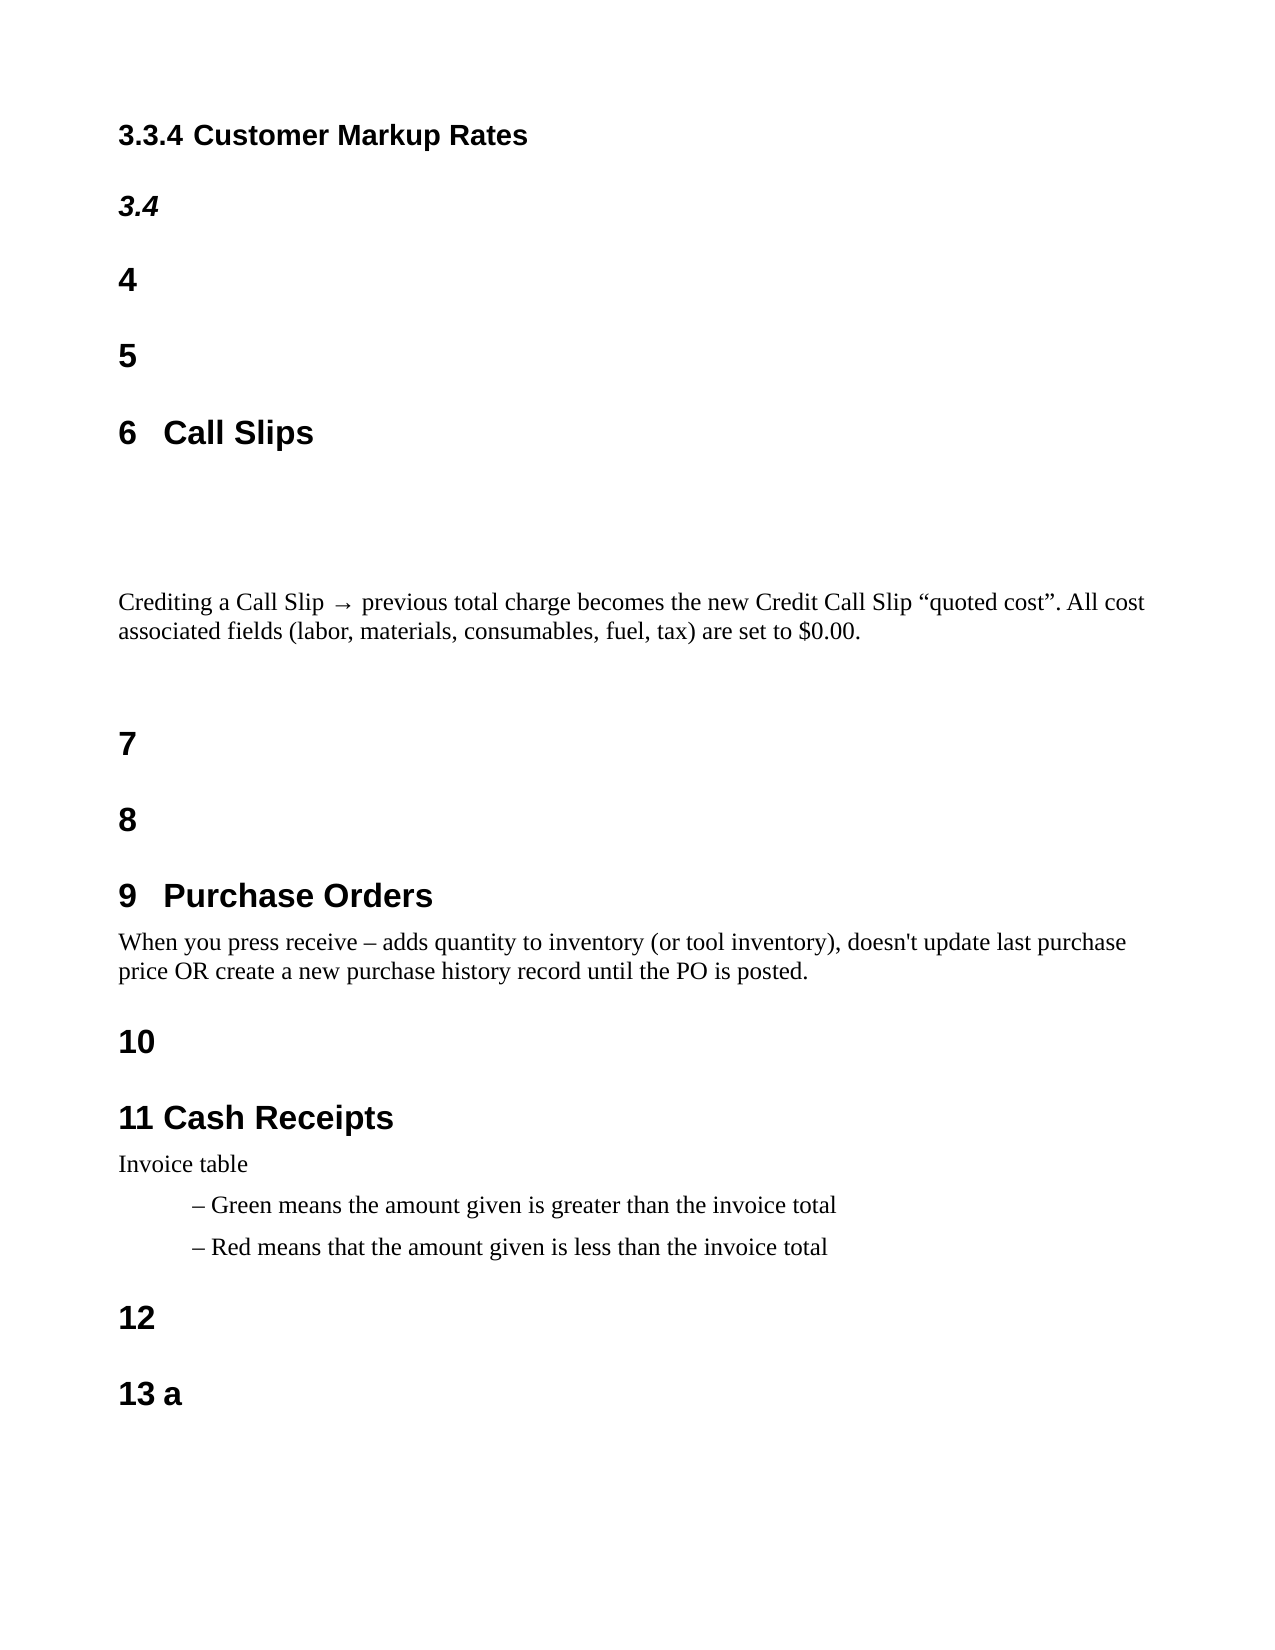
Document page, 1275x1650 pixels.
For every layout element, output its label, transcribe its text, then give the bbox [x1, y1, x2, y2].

text Crediting a Call Slip → previous total charge becomes the new Credit Call Slip “quoted cost”. All cost associated fields (labor, materials, consumables, fuel, tax) are set to $0.00. [118, 587, 1157, 645]
subtitle Purchase Orders [118, 876, 1157, 914]
subtitle a [118, 1374, 1157, 1413]
text – Green means the amount given is greater than the invoice total [118, 1191, 1157, 1219]
subtitle Customer Markup Rates [118, 118, 1157, 152]
text When you press receive – adds quantity to inventory (or tool inventory), doesn't update last purchase price OR create a new purchase history record until the PO is posted. [118, 927, 1157, 984]
text – Red means that the amount given is less than the invoice total [118, 1232, 1157, 1261]
subtitle Cash Receipts [118, 1098, 1157, 1137]
subtitle Call Slips [118, 412, 1157, 451]
text Invoice table [118, 1149, 1157, 1178]
